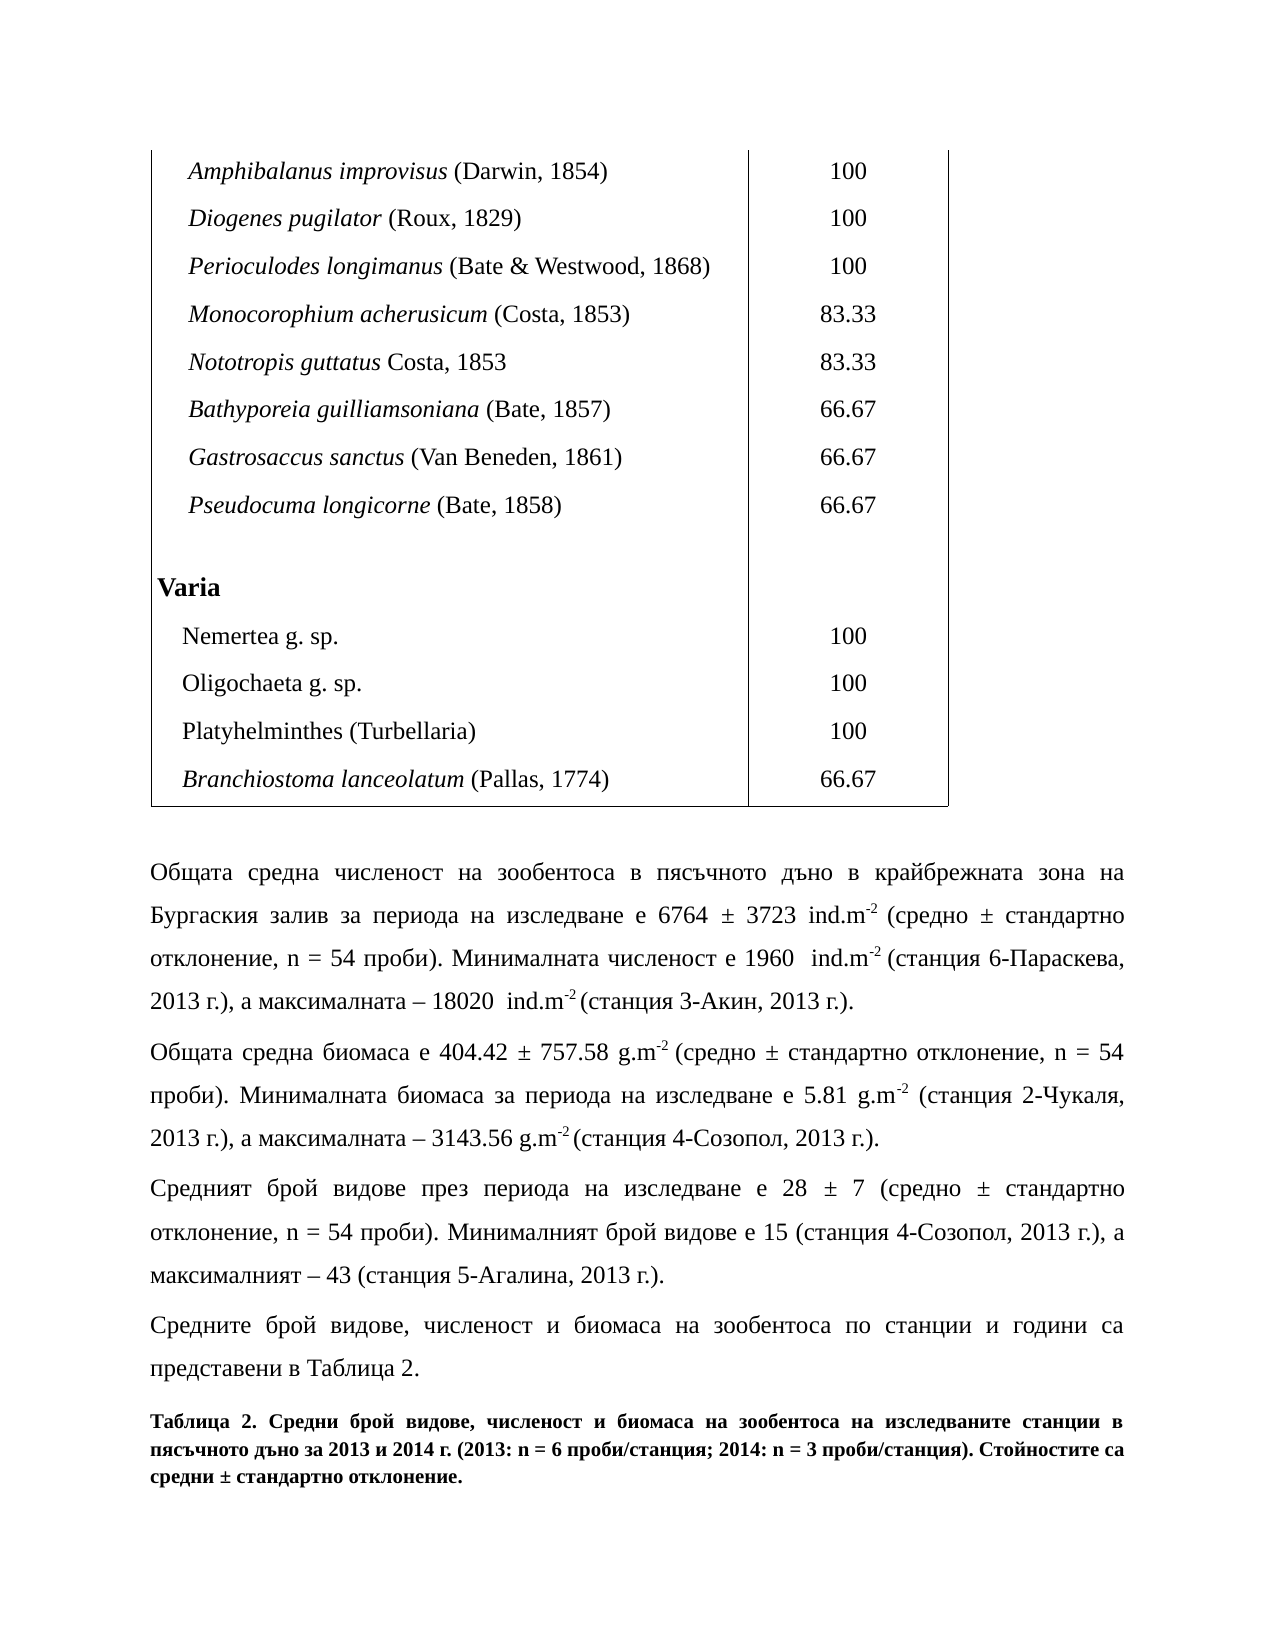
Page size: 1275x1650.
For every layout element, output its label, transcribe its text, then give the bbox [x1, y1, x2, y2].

table_cell Pseudocuma longicorne (Bate, 1858) [152, 484, 748, 532]
table_cell 83.33 [749, 293, 948, 341]
table_cell [749, 532, 948, 565]
text Таблица 2. Средни брой видове, численост и биомаса на зообентоса на изследваните станции в пясъчното дъно за 2013 и 2014 г. (2013: n = 6 проби/станция; 2014: n = 3 проби/станция). Стойностите са средни ± стандартно отклонение. [150, 1409, 1125, 1488]
text Общата средна биомаса е 404.42 ± 757.58 g.m-2 (средно ± стандартно отклонение, n = 54 проби). Минималната биомаса за периода на изследване е 5.81 g.m-2 (станция 2-Чукаля, 2013 г.), а максималната – 3143.56 g.m-2 (станция 4-Созопол, 2013 г.). [150, 1037, 1125, 1152]
table_cell 100 [749, 663, 948, 711]
table_cell Platyhelminthes (Turbellaria) [152, 711, 748, 758]
text Общата средна численост на зообентоса в пясъчното дъно в крайбрежната зона на Бургаския залив за периода на изследване е 6764 ± 3723 ind.m-2 (средно ± стандартно отклонение, n = 54 проби). Минималната численост е 1960 ind.m-2 (станция 6-Параскева, 2013 г.), а максималната – 18020 ind.m-2 (станция 3-Акин, 2013 г.). [150, 857, 1125, 1015]
table_cell 66.67 [749, 758, 948, 806]
table_cell 100 [749, 711, 948, 758]
table_cell Diogenes pugilator (Roux, 1829) [152, 198, 748, 245]
table_cell Gastrosaccus sanctus (Van Beneden, 1861) [152, 436, 748, 484]
table_cell 66.67 [749, 436, 948, 484]
table_cell Branchiostoma lanceolatum (Pallas, 1774) [152, 758, 748, 806]
table_cell Perioculodes longimanus (Bate & Westwood, 1868) [152, 245, 748, 293]
table_cell Oligochaeta g. sp. [152, 663, 748, 711]
table_cell Amphibalanus improvisus (Darwin, 1854) [152, 150, 748, 198]
table_cell 100 [749, 615, 948, 663]
table_cell Varia [152, 565, 748, 615]
text Средният брой видове през периода на изследване е 28 ± 7 (средно ± стандартно отклонение, n = 54 проби). Минималният брой видове е 15 (станция 4-Созопол, 2013 г.), а максималният – 43 (станция 5-Агалина, 2013 г.). [150, 1173, 1125, 1288]
table_cell 100 [749, 245, 948, 293]
text Средните брой видове, численост и биомаса на зообентоса по станции и години са представени в Таблица 2. [150, 1310, 1125, 1382]
table_cell Bathyporeia guilliamsoniana (Bate, 1857) [152, 389, 748, 436]
table_cell 66.67 [749, 389, 948, 436]
table_cell 83.33 [749, 341, 948, 388]
table_cell [749, 565, 948, 615]
table_cell Nemertea g. sp. [152, 615, 748, 663]
table_cell 66.67 [749, 484, 948, 532]
table_cell Nototropis guttatus Costa, 1853 [152, 341, 748, 388]
table_cell [152, 532, 748, 565]
table_cell 100 [749, 198, 948, 245]
table_cell 100 [749, 150, 948, 198]
table_cell Monocorophium acherusicum (Costa, 1853) [152, 293, 748, 341]
